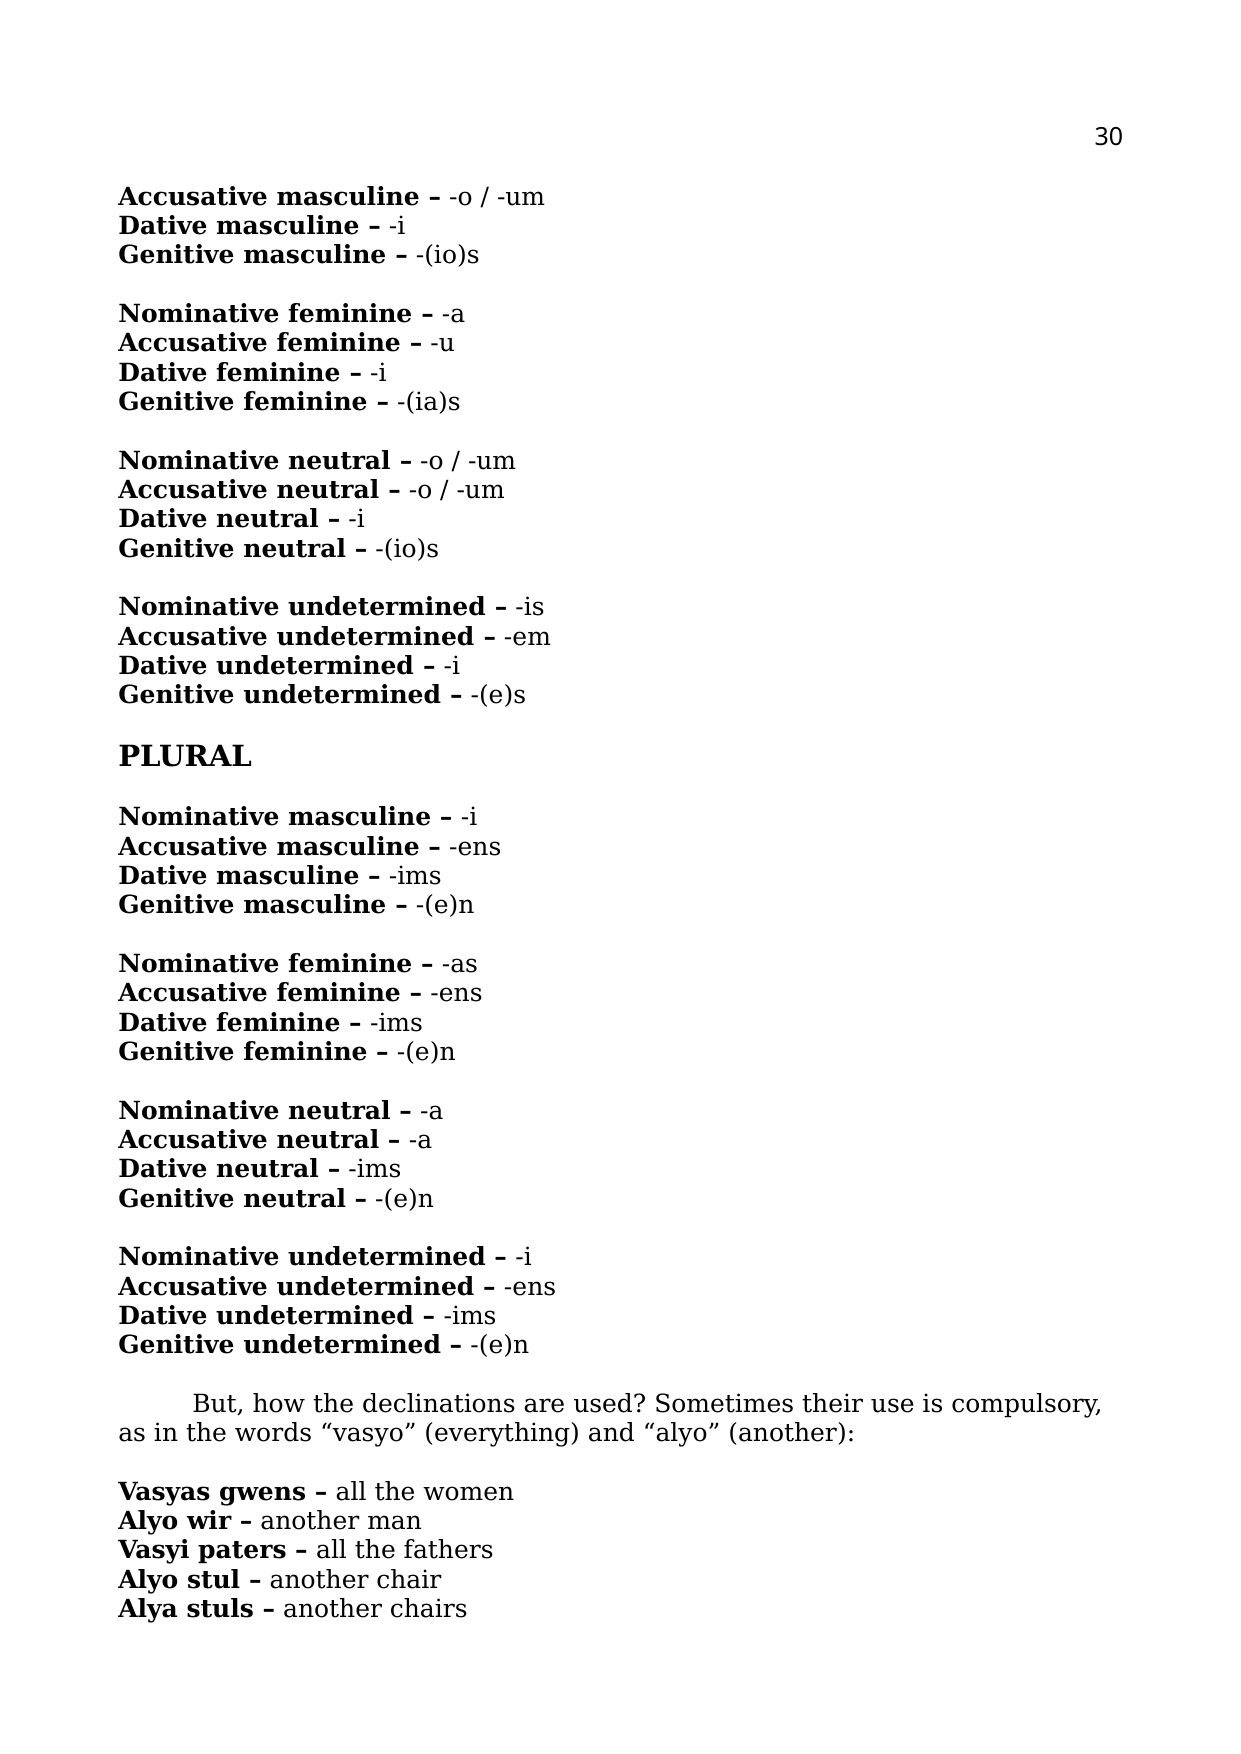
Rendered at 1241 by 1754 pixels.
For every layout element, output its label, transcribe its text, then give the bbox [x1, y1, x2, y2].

text Dative undetermined – -i [118, 651, 1123, 680]
text Accusative feminine – -ens [118, 978, 1123, 1008]
text Alyo wir – another man [118, 1506, 1123, 1535]
text Nominative undetermined – -i [118, 1242, 1123, 1272]
text Accusative feminine – -u [118, 328, 1123, 358]
text Alya stuls – another chairs [118, 1594, 1123, 1623]
text Accusative neutral – -a [118, 1125, 1123, 1154]
text Nominative feminine – -a [118, 299, 1123, 328]
text Dative masculine – -ims [118, 861, 1123, 891]
text Nominative neutral – -a [118, 1096, 1123, 1125]
text Accusative undetermined – -em [118, 622, 1123, 651]
text Genitive undetermined – -(e)s [118, 680, 1123, 710]
text Alyo stul – another chair [118, 1565, 1123, 1594]
text Genitive neutral – -(io)s [118, 534, 1123, 563]
text Vasyas gwens – all the women [118, 1477, 1123, 1506]
text Genitive undetermined – -(e)n [118, 1331, 1123, 1360]
text Genitive feminine – -(ia)s [118, 387, 1123, 416]
text Genitive neutral – -(e)n [118, 1184, 1123, 1213]
text Dative masculine – -i [118, 211, 1123, 240]
text Nominative undetermined – -is [118, 592, 1123, 622]
text Dative neutral – -i [118, 504, 1123, 534]
text Dative neutral – -ims [118, 1154, 1123, 1184]
text Dative undetermined – -ims [118, 1301, 1123, 1331]
text Accusative neutral – -o / -um [118, 475, 1123, 504]
text Genitive feminine – -(e)n [118, 1037, 1123, 1067]
subtitle PLURAL [118, 739, 1123, 773]
text Vasyi paters – all the fathers [118, 1535, 1123, 1565]
text Nominative masculine – -i [118, 802, 1123, 832]
text Accusative undetermined – -ens [118, 1272, 1123, 1301]
text Genitive masculine – -(e)n [118, 891, 1123, 920]
text Accusative masculine – -ens [118, 832, 1123, 861]
text Accusative masculine – -o / -um [118, 182, 1123, 211]
text Nominative feminine – -as [118, 949, 1123, 978]
text Dative feminine – -i [118, 358, 1123, 387]
text But, how the declinations are used? Sometimes their use is compulsory, as in the words “vasyo” (everything) and “alyo” (another): [118, 1389, 1123, 1447]
text Nominative neutral – -o / -um [118, 446, 1123, 475]
text Genitive masculine – -(io)s [118, 240, 1123, 270]
text Dative feminine – -ims [118, 1008, 1123, 1037]
